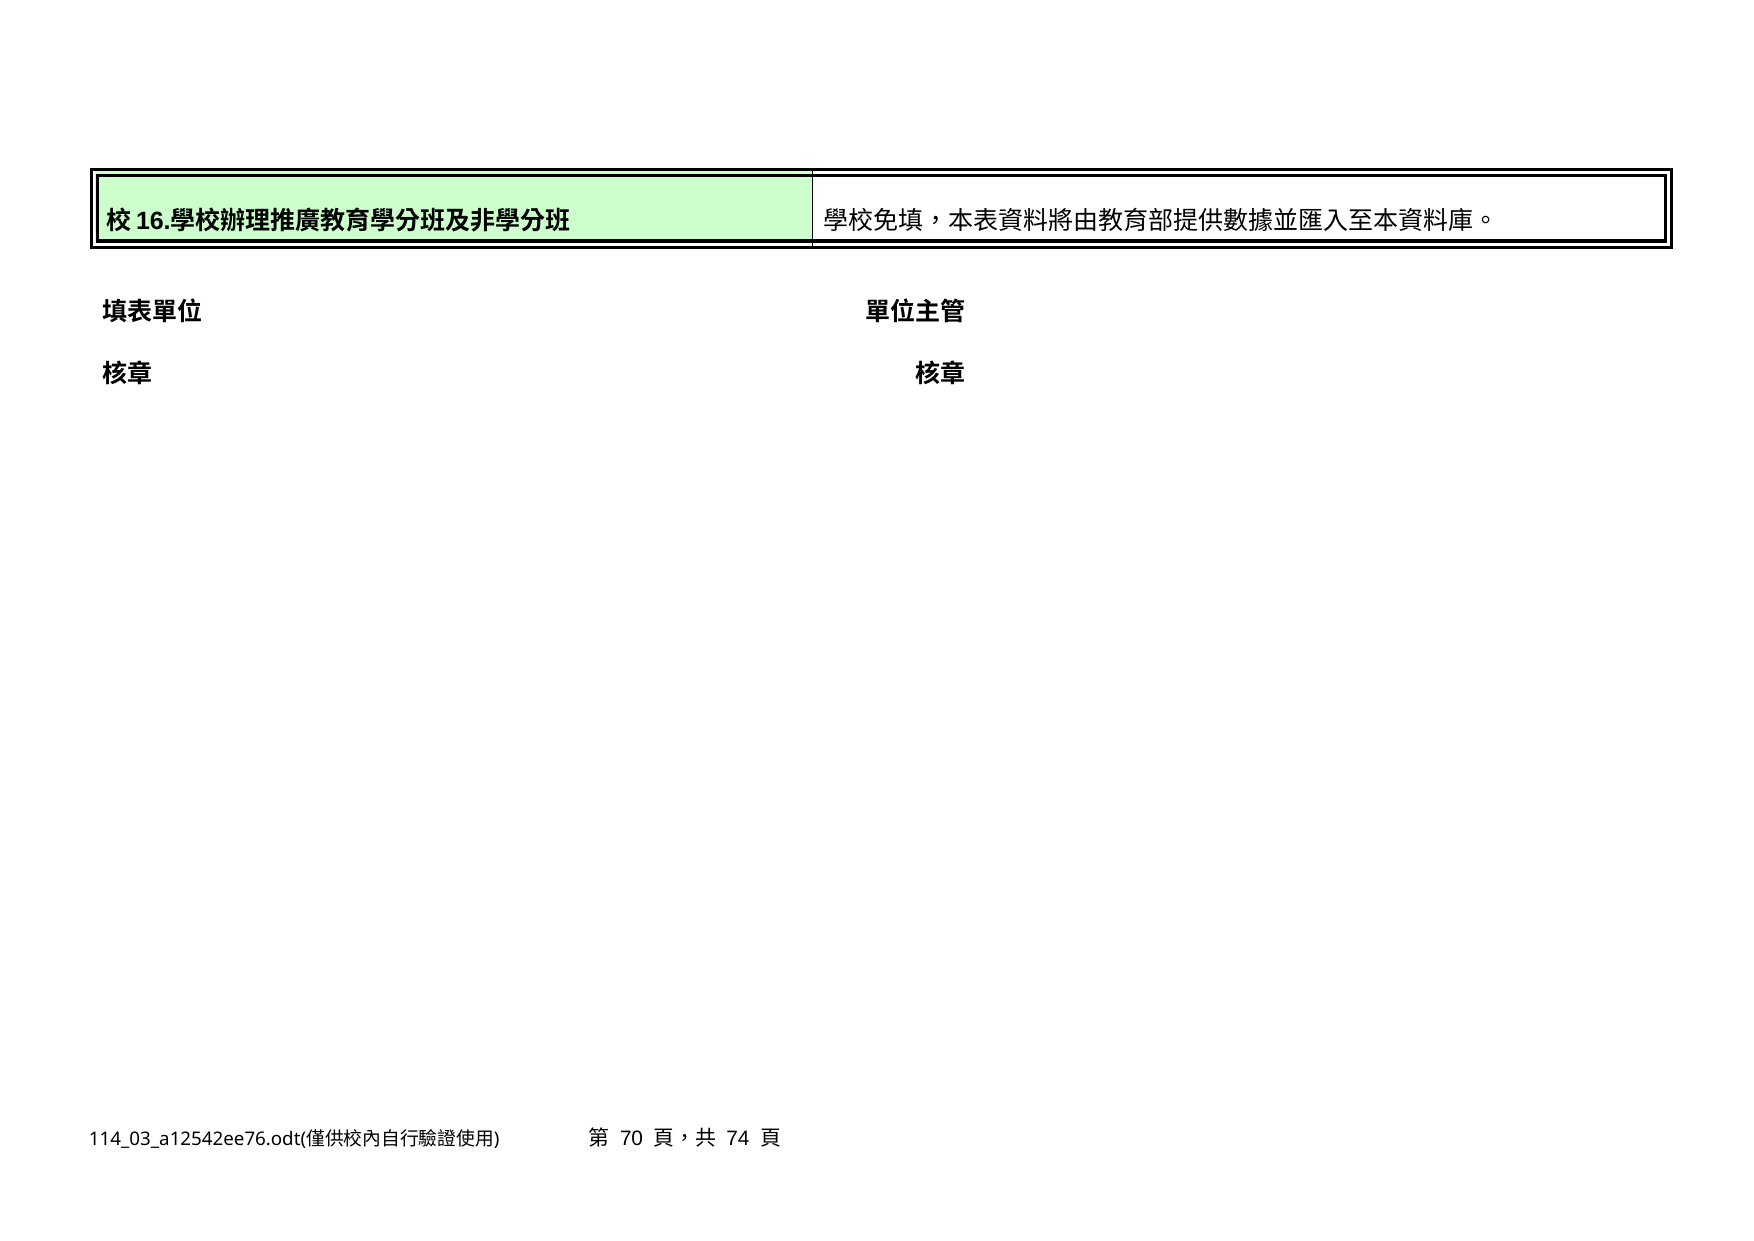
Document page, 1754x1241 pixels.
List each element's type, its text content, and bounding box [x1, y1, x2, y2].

table_header 校16.學校辦理推廣教育學分班及非學分班 [95, 171, 812, 239]
text 填表單位 單位主管 [89, 267, 1665, 330]
table_header 學校免填，本表資料將由教育部提供數據並匯入至本資料庫。 [813, 171, 1669, 239]
text 核章 核章 [89, 330, 1665, 392]
